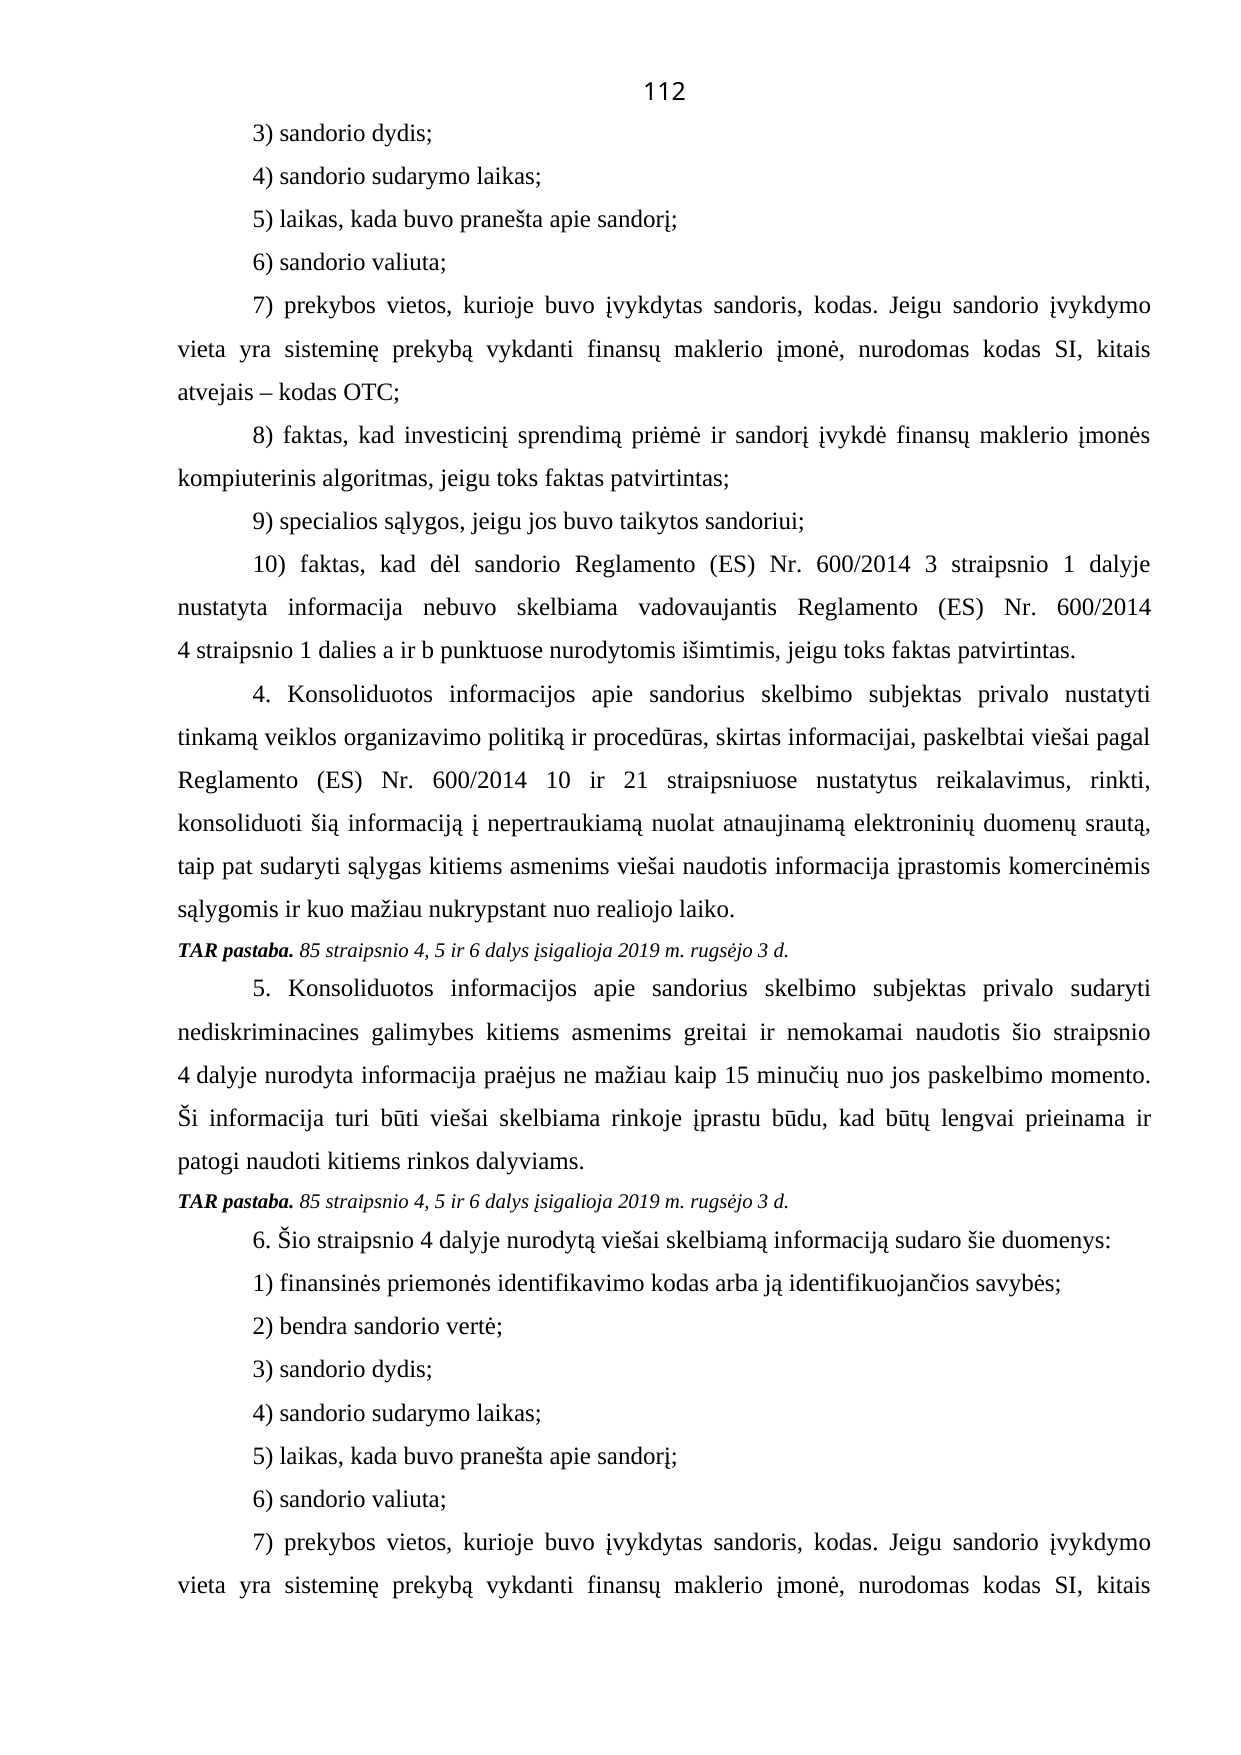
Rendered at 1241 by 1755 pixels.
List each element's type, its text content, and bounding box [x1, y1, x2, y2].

text 5) laikas, kada buvo pranešta apie sandorį; [177, 204, 1152, 233]
text 3) sandorio dydis; [177, 1354, 1152, 1383]
text 7) prekybos vietos, kurioje buvo įvykdytas sandoris, kodas. Jeigu sandorio įvykdymo vieta yra sisteminę prekybą vykdanti finansų maklerio įmonė, nurodomas kodas SI, kitais atvejais – kodas OTC; [177, 291, 1152, 406]
text 4. Konsoliduotos informacijos apie sandorius skelbimo subjektas privalo nustatyti tinkamą veiklos organizavimo politiką ir procedūras, skirtas informacijai, paskelbtai viešai pagal Reglamento (ES) Nr. 600/2014 10 ir 21 straipsniuose nustatytus reikalavimus, rinkti, konsoliduoti šią informaciją į nepertraukiamą nuolat atnaujinamą elektroninių duomenų srautą, taip pat sudaryti sąlygas kitiems asmenims viešai naudotis informacija įprastomis komercinėmis sąlygomis ir kuo mažiau nukrypstant nuo realiojo laiko. [177, 679, 1152, 923]
text 10) faktas, kad dėl sandorio Reglamento (ES) Nr. 600/2014 3 straipsnio 1 dalyje nustatyta informacija nebuvo skelbiama vadovaujantis Reglamento (ES) Nr. 600/2014 4 straipsnio 1 dalies a ir b punktuose nurodytomis išimtimis, jeigu toks faktas patvirtintas. [177, 549, 1152, 664]
text 6) sandorio valiuta; [177, 1484, 1152, 1513]
text 9) specialios sąlygos, jeigu jos buvo taikytos sandoriui; [177, 506, 1152, 535]
text 2) bendra sandorio vertė; [177, 1311, 1152, 1340]
text 8) faktas, kad investicinį sprendimą priėmė ir sandorį įvykdė finansų maklerio įmonės kompiuterinis algoritmas, jeigu toks faktas patvirtintas; [177, 420, 1152, 492]
text 6) sandorio valiuta; [177, 247, 1152, 276]
text 6. Šio straipsnio 4 dalyje nurodytą viešai skelbiamą informaciją sudaro šie duomenys: [177, 1225, 1152, 1254]
text 3) sandorio dydis; [177, 118, 1152, 147]
text TAR pastaba. 85 straipsnio 4, 5 ir 6 dalys įsigalioja 2019 m. rugsėjo 3 d. [177, 937, 1152, 962]
text 1) finansinės priemonės identifikavimo kodas arba ją identifikuojančios savybės; [177, 1268, 1152, 1297]
text 5) laikas, kada buvo pranešta apie sandorį; [177, 1441, 1152, 1469]
text 7) prekybos vietos, kurioje buvo įvykdytas sandoris, kodas. Jeigu sandorio įvykdymo vieta yra sisteminę prekybą vykdanti finansų maklerio įmonė, nurodomas kodas SI, kitais [177, 1527, 1152, 1599]
text 4) sandorio sudarymo laikas; [177, 1398, 1152, 1426]
text TAR pastaba. 85 straipsnio 4, 5 ir 6 dalys įsigalioja 2019 m. rugsėjo 3 d. [177, 1189, 1152, 1213]
text 4) sandorio sudarymo laikas; [177, 161, 1152, 190]
text 5. Konsoliduotos informacijos apie sandorius skelbimo subjektas privalo sudaryti nediskriminacines galimybes kitiems asmenims greitai ir nemokamai naudotis šio straipsnio 4 dalyje nurodyta informacija praėjus ne mažiau kaip 15 minučių nuo jos paskelbimo momento. Ši informacija turi būti viešai skelbiama rinkoje įprastu būdu, kad būtų lengvai prieinama ir patogi naudoti kitiems rinkos dalyviams. [177, 973, 1152, 1175]
